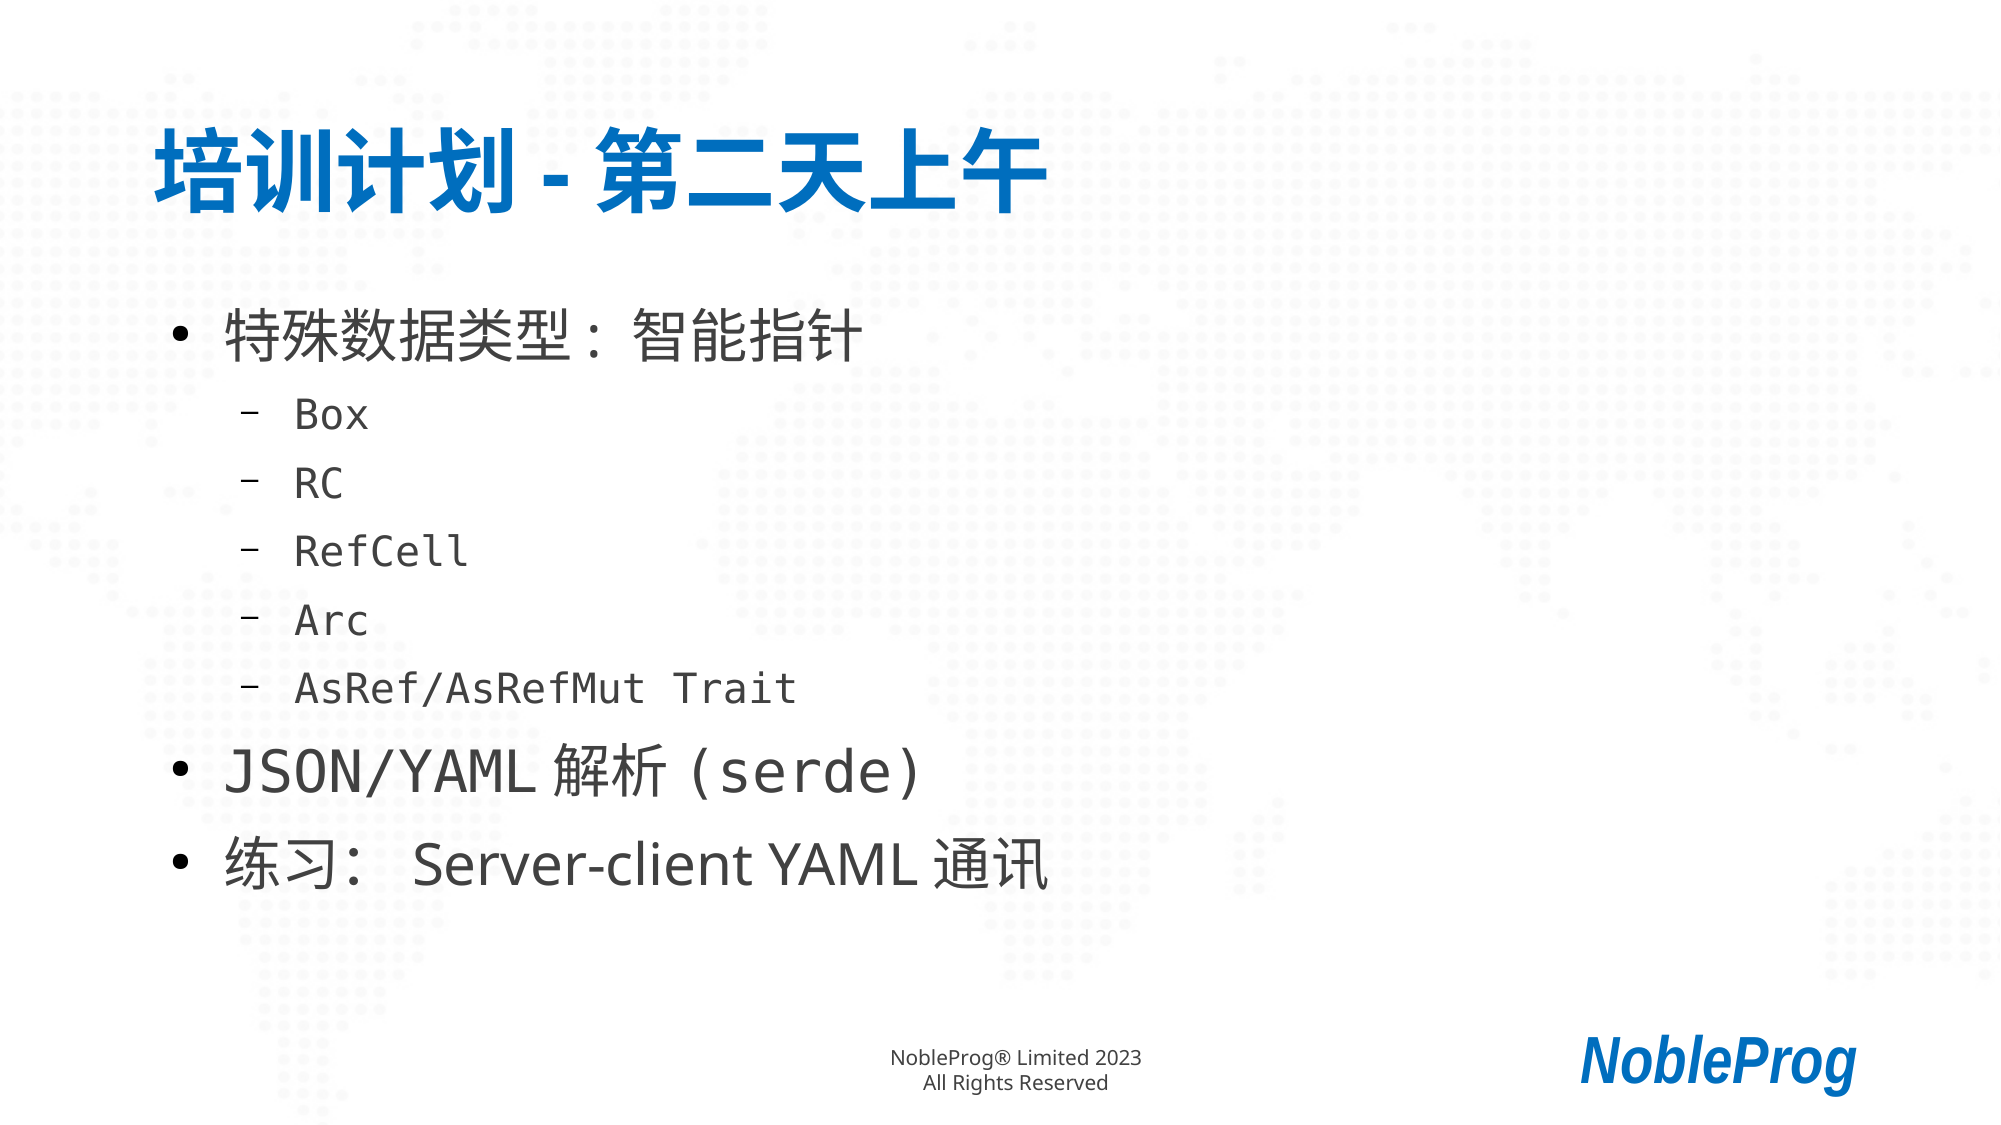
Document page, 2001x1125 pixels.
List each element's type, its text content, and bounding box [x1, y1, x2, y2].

title 培训计划-第二天上午 [137, 59, 1863, 278]
list 特殊数据类型: 智能指针 Box RC RefCell Arc AsRef/AsRefMut Trait JSON/YAML解析(serde) 练习：Server-client YAML通讯 [137, 299, 1863, 1014]
